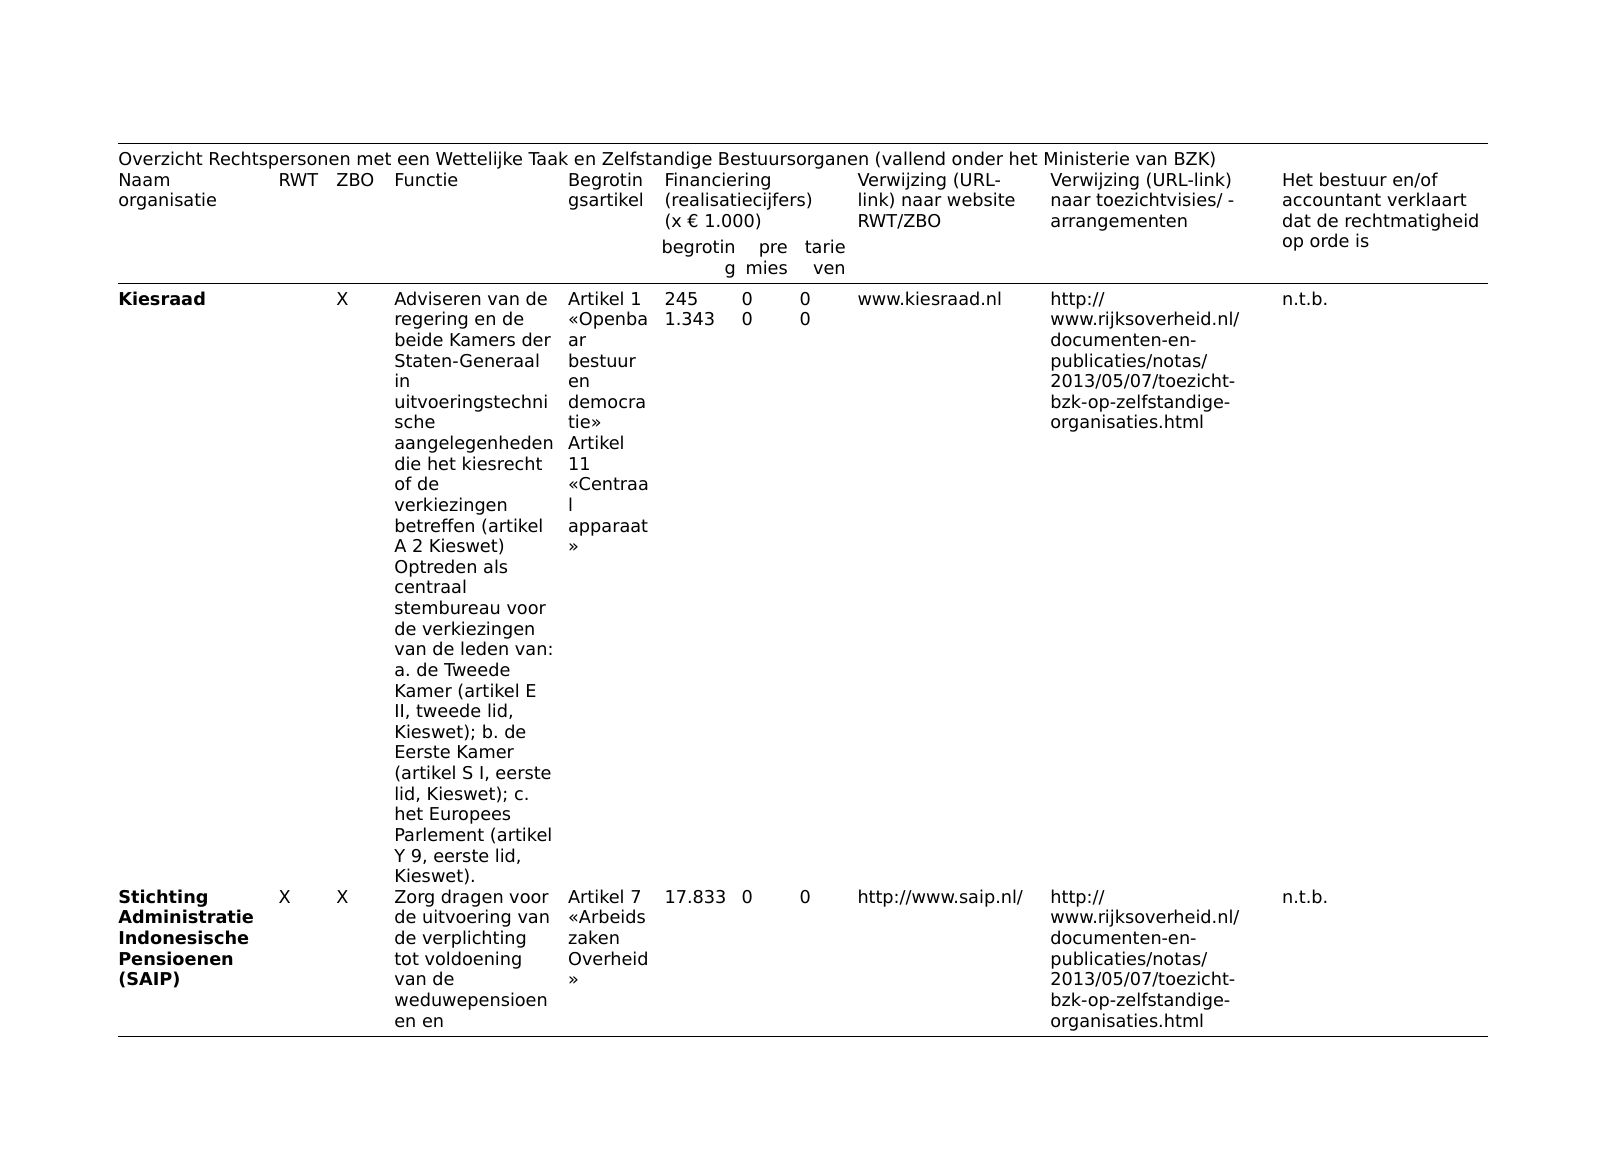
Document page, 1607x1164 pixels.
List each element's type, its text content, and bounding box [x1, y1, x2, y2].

table_cell Zorg dragen voor de uitvoering van de verplichting tot voldoening van de weduwepensioenen en [388, 887, 562, 1036]
table_cell [273, 284, 330, 887]
table_cell 0 [736, 887, 793, 1036]
table_cell Verwijzing (URL-link) naar website RWT/ZBO [851, 170, 1044, 283]
table_cell www.kiesraad.nl [851, 284, 1044, 887]
table_cell Functie [388, 170, 562, 283]
table_cell 0 0 [736, 284, 793, 887]
table_header Overzicht Rechtspersonen met een Wettelijke Taak en Zelfstandige Bestuursorganen (vallend onder het Ministerie van BZK) [118, 144, 1488, 169]
table_cell 0 0 [794, 284, 851, 887]
table_cell Stichting Administratie Indonesische Pensioenen (SAIP) [118, 887, 272, 1036]
table_cell http://www.saip.nl/ [851, 887, 1044, 1036]
table_cell http://www.rijksoverheid.nl/documenten-en-publicaties/notas/2013/05/07/toezicht-bzk-op-zelfstandige-organisaties.html [1044, 284, 1276, 887]
table_cell 17.833 [658, 887, 736, 1036]
table_cell ZBO [330, 170, 388, 283]
table_cell http://www.rijksoverheid.nl/documenten-en-publicaties/notas/2013/05/07/toezicht-bzk-op-zelfstandige-organisaties.html [1044, 887, 1276, 1036]
table_cell X [330, 284, 388, 887]
table_cell Adviseren van de regering en de beide Kamers der Staten-Generaal in uitvoeringstechnische aangelegenheden die het kiesrecht of de verkiezingen betreffen (artikel A 2 Kieswet) Optreden als centraal stembureau voor de verkiezingen van de leden van: a. de Tweede Kamer (artikel E II, tweede lid, Kieswet); b. de Eerste Kamer (artikel S I, eerste lid, Kieswet); c. het Europees Parlement (artikel Y 9, eerste lid, Kieswet). [388, 284, 562, 887]
table_cell Artikel 1 «Openbaar bestuur en democratie» Artikel 11 «Centraal apparaat» [562, 284, 658, 887]
table_cell Financiering (realisatiecijfers) (x € 1.000) [658, 170, 851, 236]
table_cell 245 1.343 [658, 284, 736, 887]
table_cell RWT [273, 170, 330, 283]
table_cell premies [736, 236, 793, 283]
table_cell Het bestuur en/of accountant verklaart dat de rechtmatigheid op orde is [1276, 170, 1488, 283]
table_cell X [273, 887, 330, 1036]
table_cell Naam organisatie [118, 170, 272, 283]
table_cell Verwijzing (URL-link) naar toezichtvisies/ -arrangementen [1044, 170, 1276, 283]
table_cell 0 [794, 887, 851, 1036]
table_cell Artikel 7 «Arbeidszaken Overheid» [562, 887, 658, 1036]
table_cell n.t.b. [1276, 887, 1488, 1036]
table_cell n.t.b. [1276, 284, 1488, 887]
table_cell begroting [658, 236, 736, 283]
table_cell X [330, 887, 388, 1036]
table_cell Begrotingsartikel [562, 170, 658, 283]
table_cell tarieven [794, 236, 851, 283]
table_cell Kiesraad [118, 284, 272, 887]
